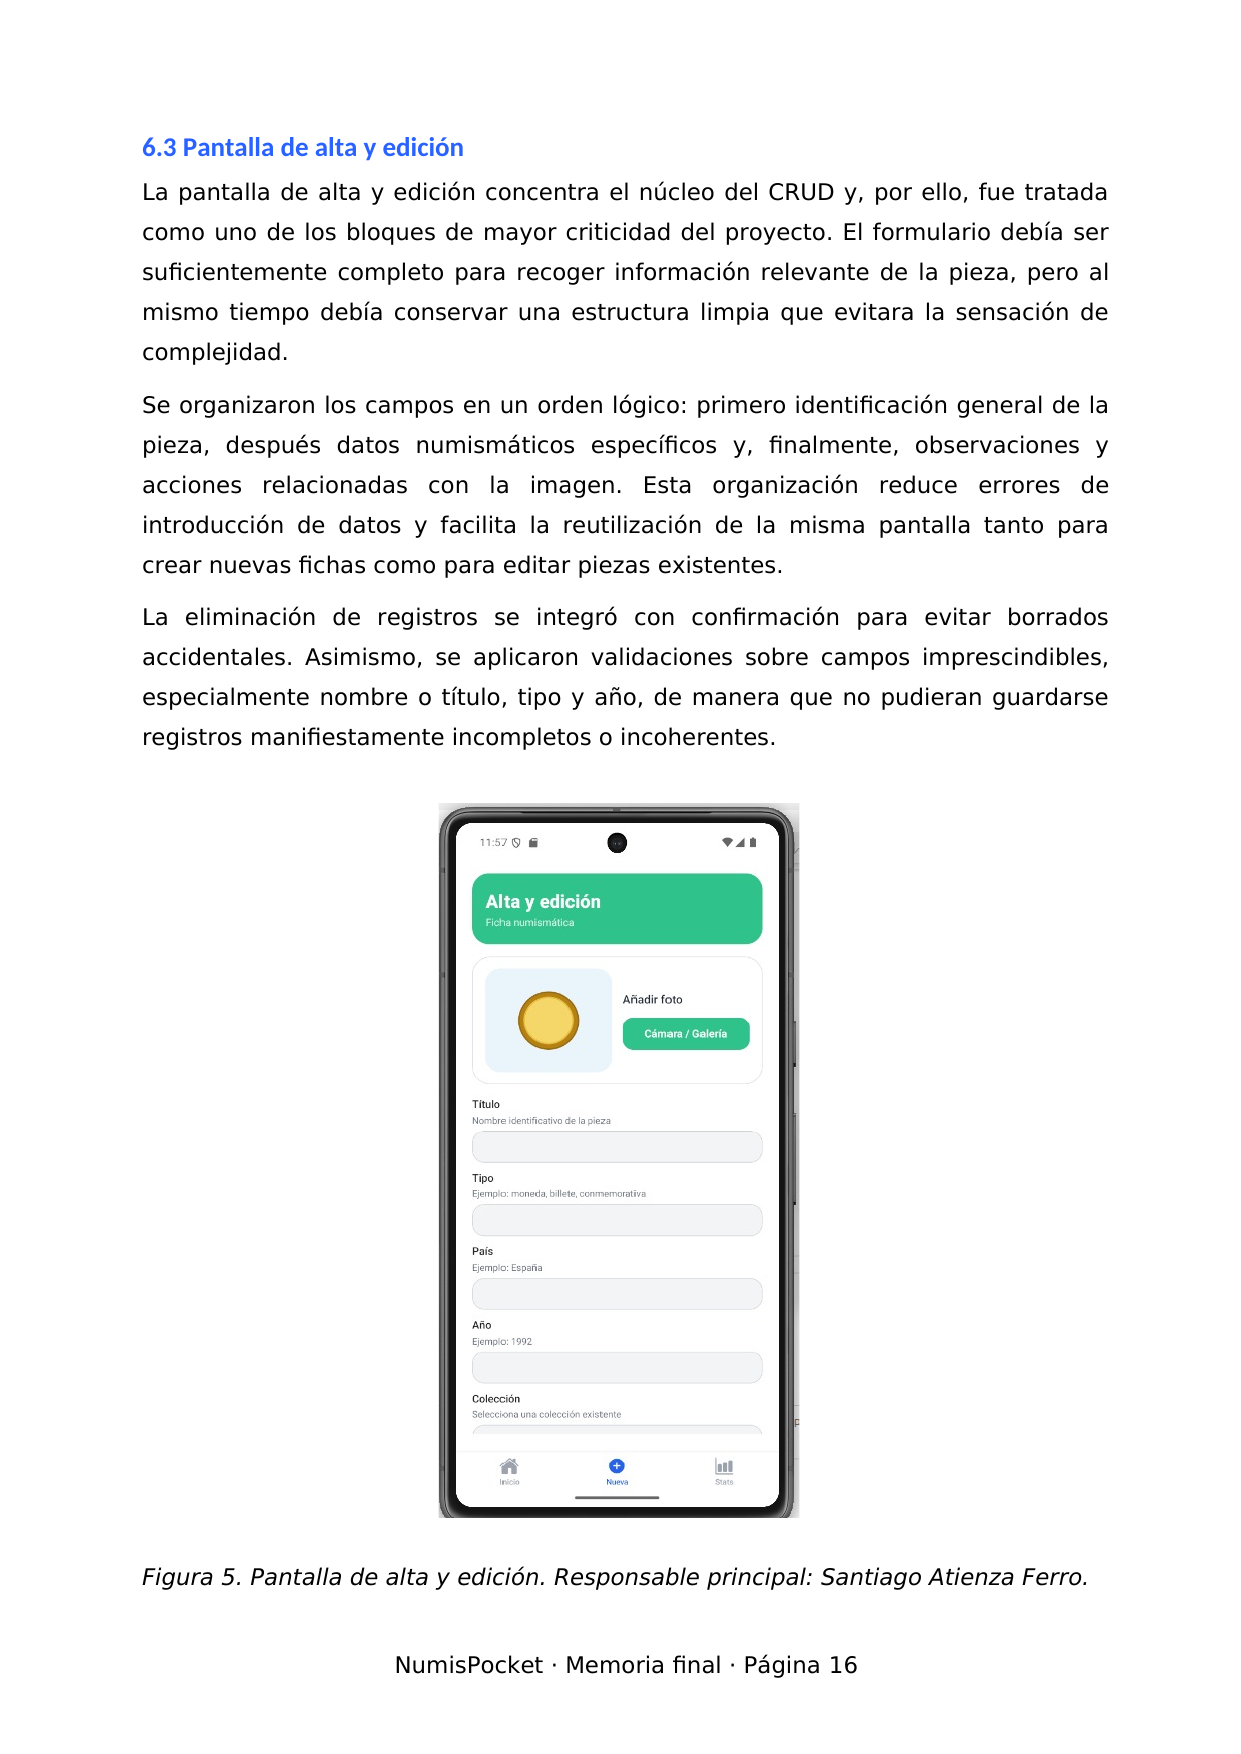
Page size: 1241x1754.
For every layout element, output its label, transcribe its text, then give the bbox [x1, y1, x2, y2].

subtitle 6.3 Pantalla de alta y edición [142, 130, 1110, 163]
text Se organizaron los campos en un orden lógico: primero identificación general de la pieza, después datos numismáticos específicos y, finalmente, observaciones y acciones relacionadas con la imagen. Esta organización reduce errores de introducción de datos y facilita la reutilización de la misma pantalla tanto para crear nuevas fichas como para editar piezas existentes. [142, 392, 1110, 578]
text La pantalla de alta y edición concentra el núcleo del CRUD y, por ello, fue tratada como uno de los bloques de mayor criticidad del proyecto. El formulario debía ser suficientemente completo para recoger información relevante de la pieza, pero al mismo tiempo debía conservar una estructura limpia que evitara la sensación de complejidad. [142, 179, 1110, 366]
text Figura 5. Pantalla de alta y edición. Responsable principal: Santiago Atienza Ferro. [142, 1564, 1110, 1591]
text La eliminación de registros se integró con confirmación para evitar borrados accidentales. Asimismo, se aplicaron validaciones sobre campos imprescindibles, especialmente nombre o título, tipo y año, de manera que no pudieran guardarse registros manifiestamente incompletos o incoherentes. [142, 604, 1110, 751]
picture [438, 803, 800, 1518]
